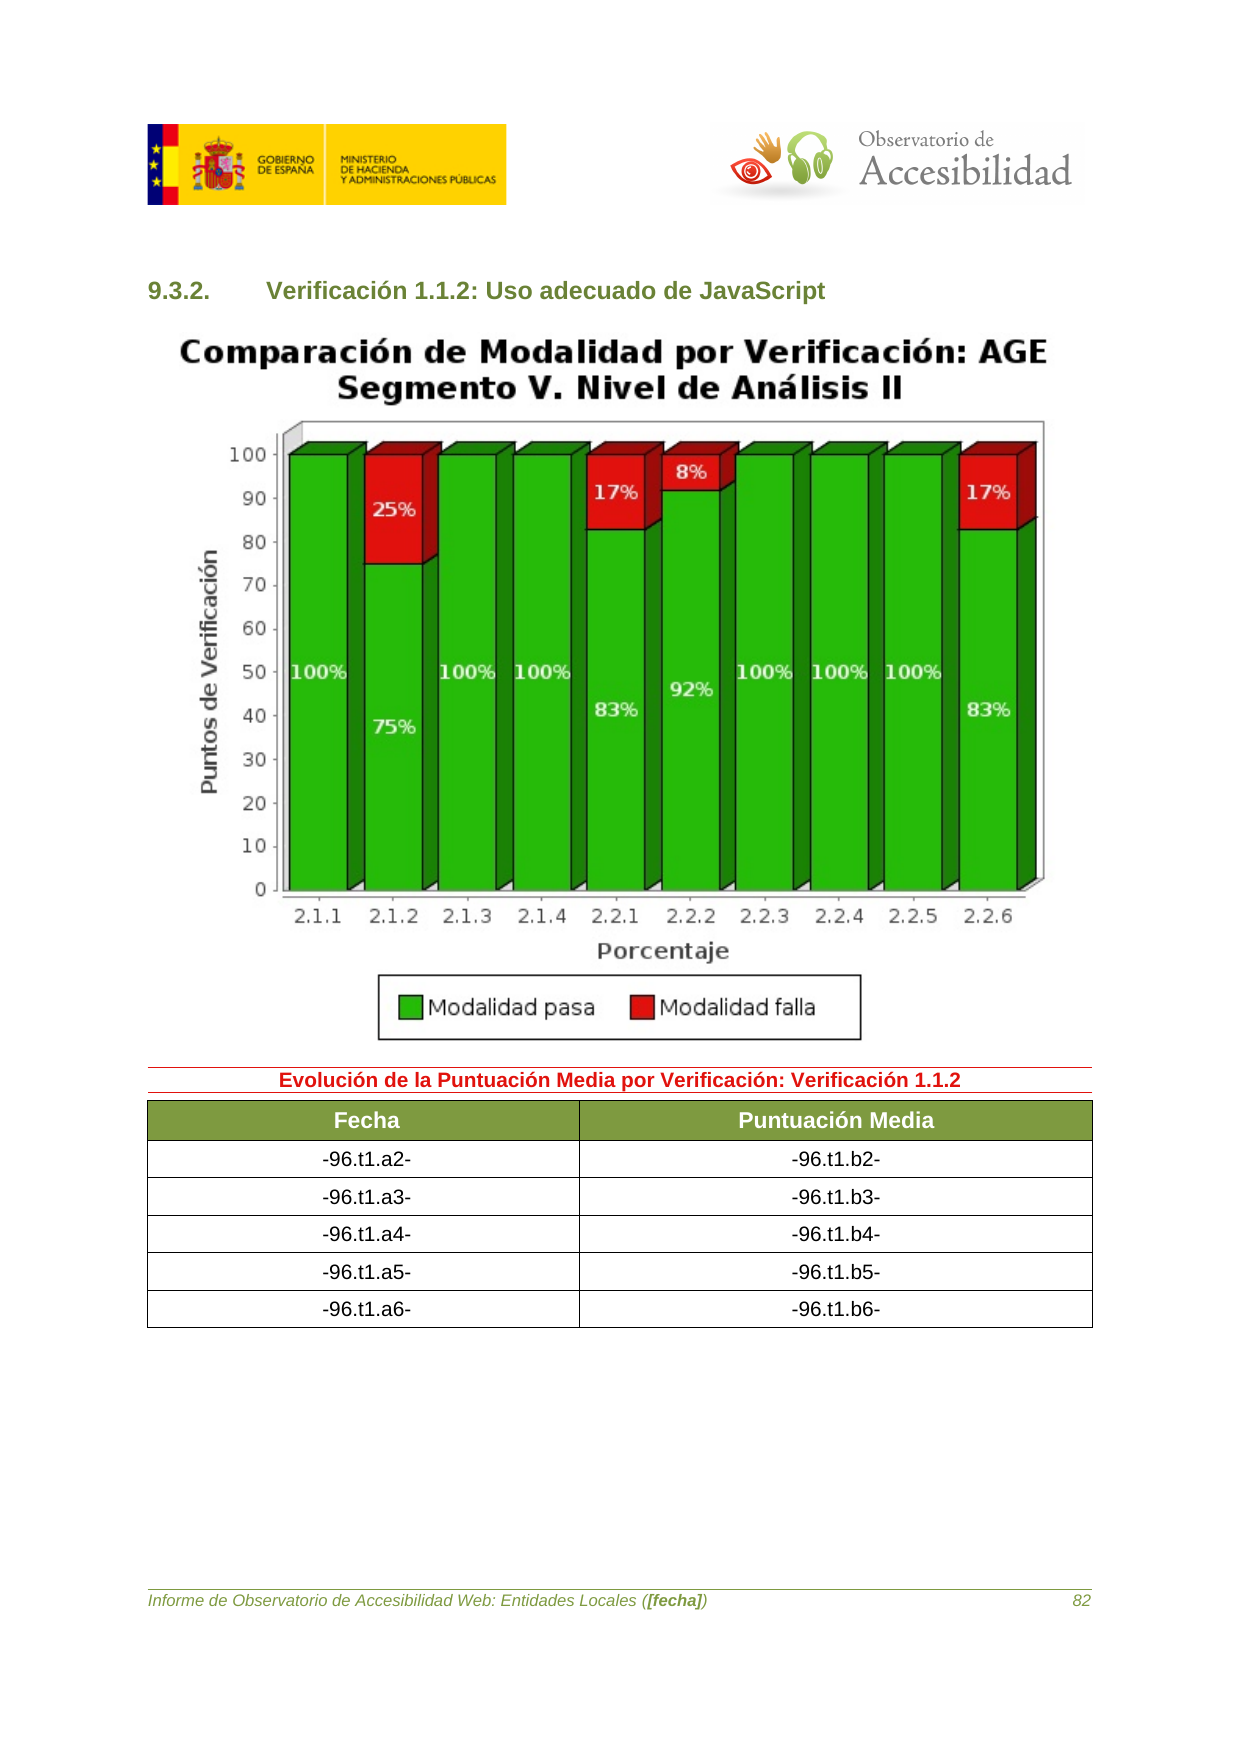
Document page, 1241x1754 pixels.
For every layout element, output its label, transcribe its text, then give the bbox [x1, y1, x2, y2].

table_header Fecha [148, 1101, 579, 1140]
table_cell -96.t1.a2- [148, 1141, 579, 1177]
table_cell -96.t1.a4- [148, 1216, 579, 1252]
picture [710, 122, 1086, 205]
table_cell -96.t1.b5- [580, 1253, 1092, 1290]
table_cell -96.t1.b6- [580, 1291, 1092, 1327]
list Verificación 1.1.2: Uso adecuado de JavaScript [148, 276, 1092, 304]
table_cell -96.t1.b4- [580, 1216, 1092, 1252]
picture [178, 332, 1062, 1042]
table_cell -96.t1.a6- [148, 1291, 579, 1327]
table_cell -96.t1.a3- [148, 1178, 579, 1215]
table_cell -96.t1.b2- [580, 1141, 1092, 1177]
table_cell -96.t1.a5- [148, 1253, 579, 1290]
text Evolución de la Puntuación Media por Verificación: Verificación 1.1.2 [148, 1068, 1092, 1092]
table_header Puntuación Media [580, 1101, 1092, 1140]
picture [147, 124, 507, 205]
table_cell -96.t1.b3- [580, 1178, 1092, 1215]
